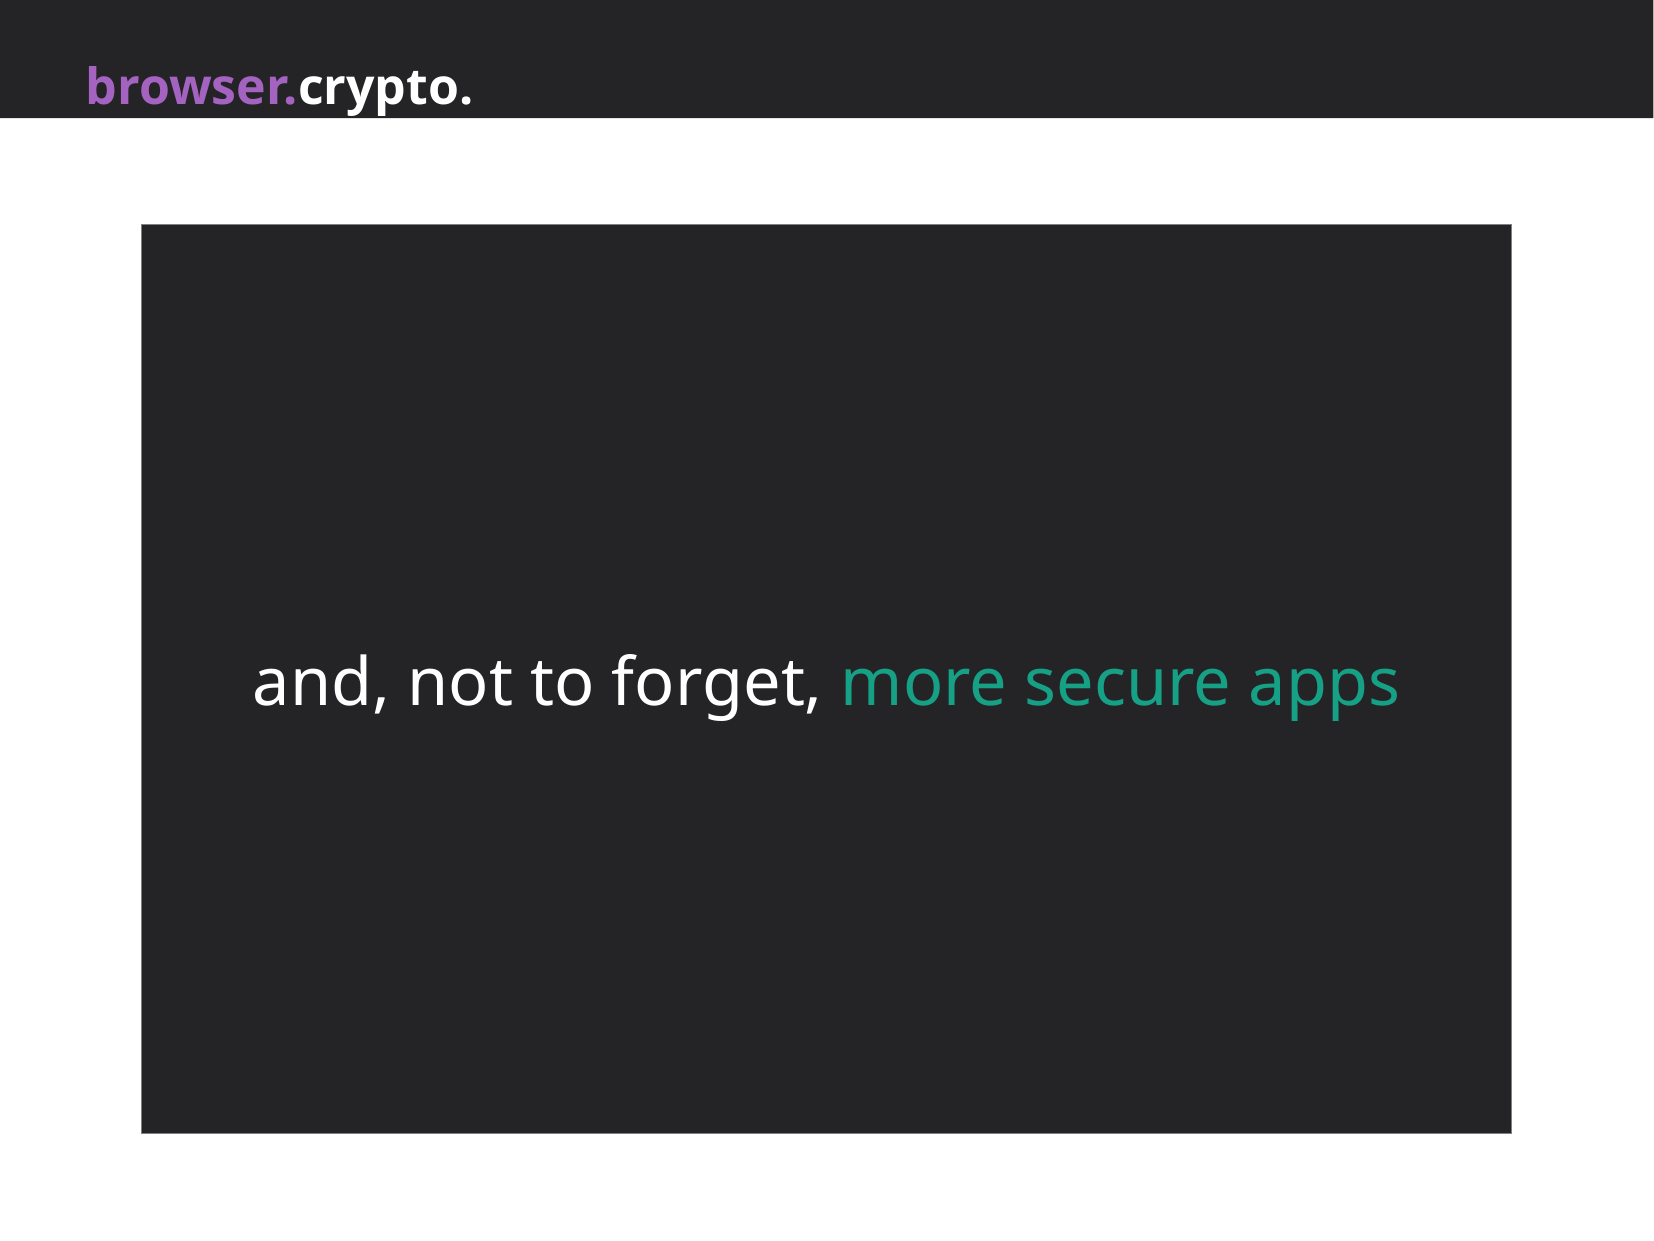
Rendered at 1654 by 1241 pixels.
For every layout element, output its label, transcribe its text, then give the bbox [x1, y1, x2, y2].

text_box browser.crypto. [70, 43, 567, 119]
text_box [0, 0, 1654, 119]
text_box and, not to forget, more secure apps [141, 224, 1512, 1134]
text_box [165, 531, 1441, 1087]
